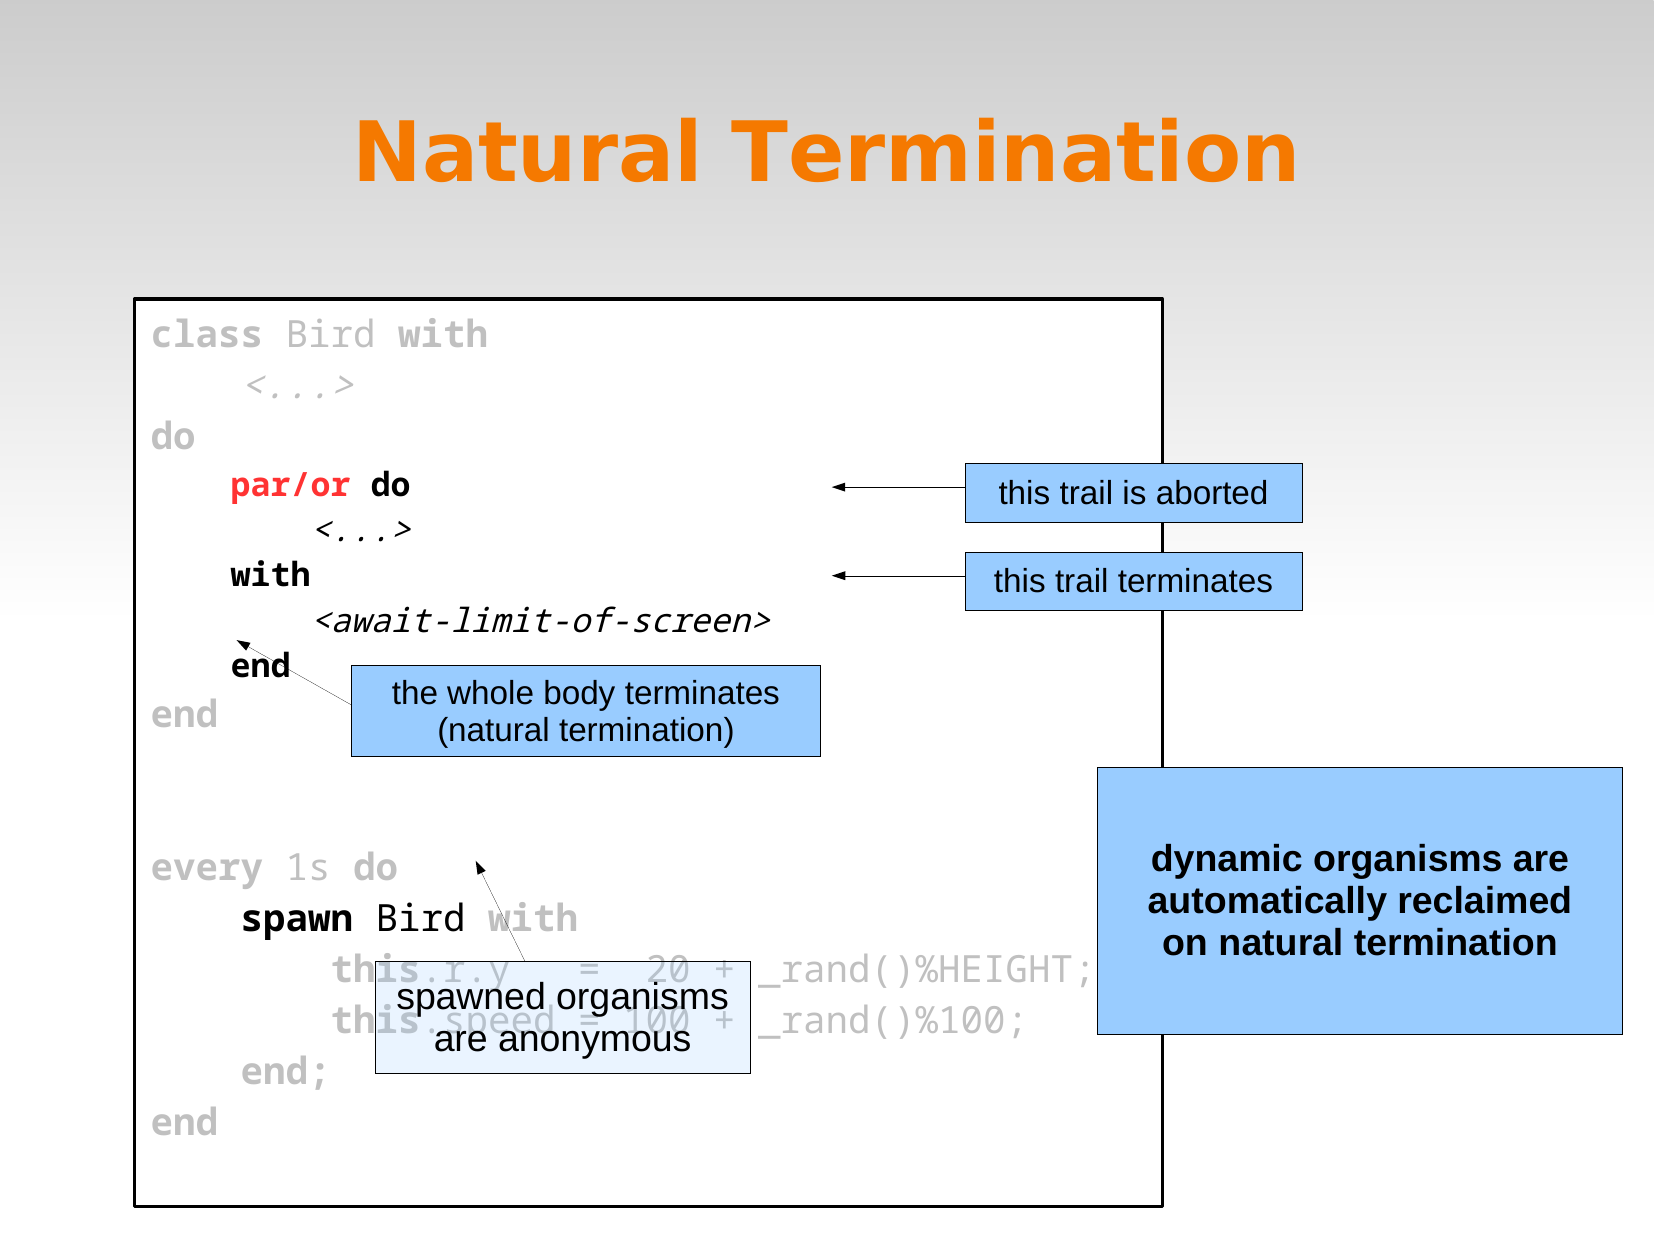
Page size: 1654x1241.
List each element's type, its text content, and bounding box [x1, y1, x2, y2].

text_box class Bird with <...> do par/or do <...> with <await-limit-of-screen> end end every 1s do spawn Bird with this.r.y = 20 + _rand()%HEIGHT; this.speed = 100 + _rand()%100; end; end [134, 298, 1163, 1095]
text_box dynamic organisms are automatically reclaimed on natural termination [1097, 767, 1623, 1035]
text_box this trail terminates [965, 552, 1303, 611]
title Natural Termination [82, 49, 1571, 257]
text_box spawned organisms are anonymous [375, 961, 751, 1074]
text_box the whole body terminates (natural termination) [351, 665, 821, 757]
text_box this trail is aborted [965, 463, 1303, 523]
